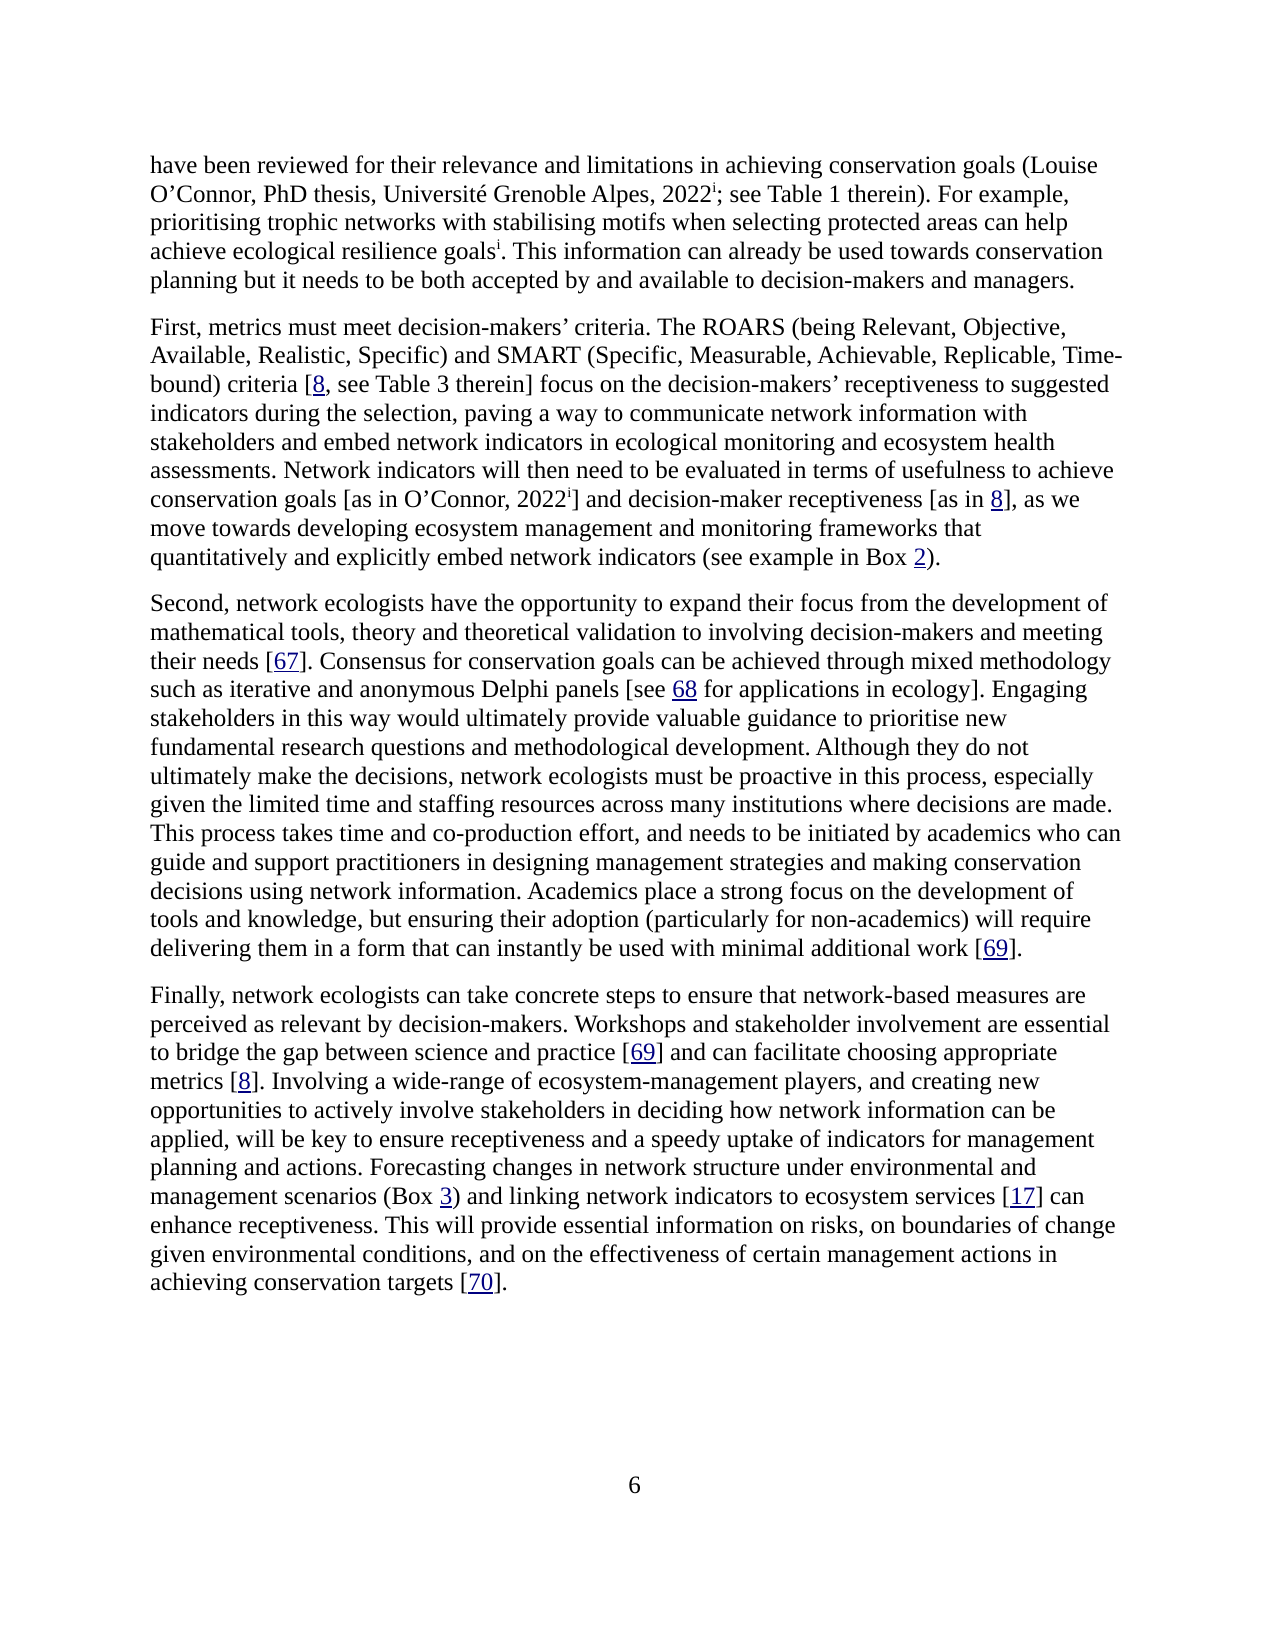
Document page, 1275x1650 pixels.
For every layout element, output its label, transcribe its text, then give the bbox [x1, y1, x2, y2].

text Finally, network ecologists can take concrete steps to ensure that network-based measures are perceived as relevant by decision-makers. Workshops and stakeholder involvement are essential to bridge the gap between science and practice [69] and can facilitate choosing appropriate metrics [8]. Involving a wide-range of ecosystem-management players, and creating new opportunities to actively involve stakeholders in deciding how network information can be applied, will be key to ensure receptiveness and a speedy uptake of indicators for management planning and actions. Forecasting changes in network structure under environmental and management scenarios (Box 3) and linking network indicators to ecosystem services [17] can enhance receptiveness. This will provide essential information on risks, on boundaries of change given environmental conditions, and on the effectiveness of certain management actions in achieving conservation targets [70]. [150, 980, 1125, 1296]
text Second, network ecologists have the opportunity to expand their focus from the development of mathematical tools, theory and theoretical validation to involving decision-makers and meeting their needs [67]. Consensus for conservation goals can be achieved through mixed methodology such as iterative and anonymous Delphi panels [see 68 for applications in ecology]. Engaging stakeholders in this way would ultimately provide valuable guidance to prioritise new fundamental research questions and methodological development. Although they do not ultimately make the decisions, network ecologists must be proactive in this process, especially given the limited time and staffing resources across many institutions where decisions are made. This process takes time and co-production effort, and needs to be initiated by academics who can guide and support practitioners in designing management strategies and making conservation decisions using network information. Academics place a strong focus on the development of tools and knowledge, but ensuring their adoption (particularly for non-academics) will require delivering them in a form that can instantly be used with minimal additional work [69]. [150, 588, 1125, 962]
text First, metrics must meet decision-makers’ criteria. The ROARS (being Relevant, Objective, Available, Realistic, Specific) and SMART (Specific, Measurable, Achievable, Replicable, Time-bound) criteria [8, see Table 3 therein] focus on the decision-makers’ receptiveness to suggested indicators during the selection, paving a way to communicate network information with stakeholders and embed network indicators in ecological monitoring and ecosystem health assessments. Network indicators will then need to be evaluated in terms of usefulness to achieve conservation goals [as in O’Connor, 2022i] and decision-maker receptiveness [as in 8], as we move towards developing ecosystem management and monitoring frameworks that quantitatively and explicitly embed network indicators (see example in Box 2). [150, 312, 1125, 570]
text have been reviewed for their relevance and limitations in achieving conservation goals (Louise O’Connor, PhD thesis, Université Grenoble Alpes, 2022i; see Table 1 therein). For example, prioritising trophic networks with stabilising motifs when selecting protected areas can help achieve ecological resilience goalsi. This information can already be used towards conservation planning but it needs to be both accepted by and available to decision-makers and managers. [150, 150, 1125, 294]
